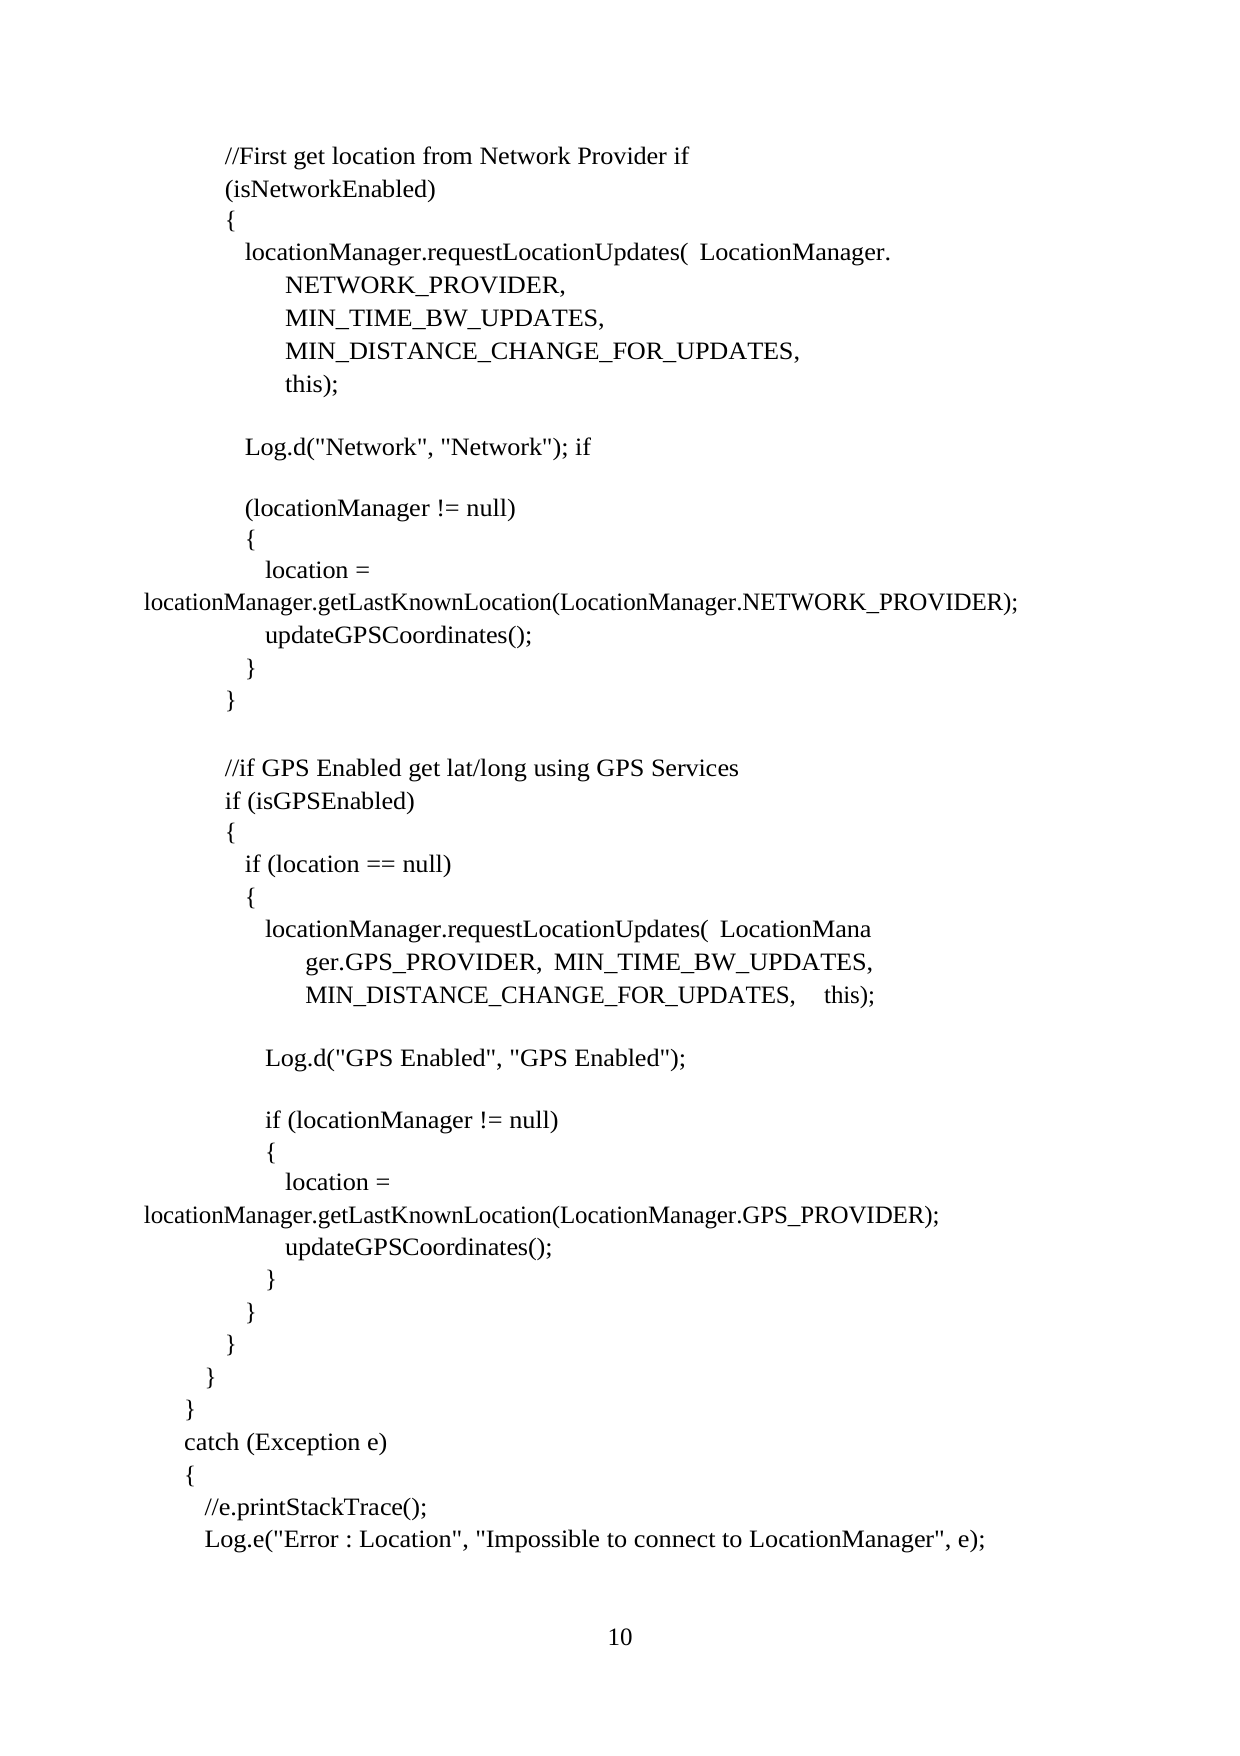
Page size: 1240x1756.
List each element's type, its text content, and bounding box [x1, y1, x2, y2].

text } [265, 1264, 1064, 1293]
text location = locationManager.getLastKnownLocation(LocationManager.GPS_PROVIDER); [144, 1167, 1064, 1229]
text //if GPS Enabled get lat/long using GPS Services if (isGPSEnabled) [224, 753, 748, 815]
text this); [285, 369, 1064, 398]
text locationManager.requestLocationUpdates( LocationManager.NETWORK_PROVIDER, MIN_TIME_BW_UPDATES, MIN_DISTANCE_CHANGE_FOR_UPDATES, [244, 237, 894, 364]
text } [204, 1362, 1064, 1390]
text location = locationManager.getLastKnownLocation(LocationManager.NETWORK_PROVIDER); [144, 555, 1064, 616]
text if (location == null) [244, 849, 1064, 878]
text Log.e("Error : Location", "Impossible to connect to LocationManager", e); [204, 1524, 1064, 1553]
text } [224, 1329, 1064, 1358]
text { [244, 524, 1064, 553]
text //First get location from Network Provider if (isNetworkEnabled) [224, 141, 894, 202]
text } [224, 686, 1064, 714]
text locationManager.requestLocationUpdates( LocationManager.GPS_PROVIDER, MIN_TIME_BW_UPDATES, MIN_DISTANCE_CHANGE_FOR_UPDATES, this); [265, 914, 884, 1009]
text } [184, 1394, 1064, 1423]
text updateGPSCoordinates(); [285, 1233, 1064, 1261]
text { [224, 819, 1064, 846]
text Log.d("Network", "Network"); if (locationManager != null) [244, 399, 748, 522]
text { [184, 1460, 1064, 1488]
text Log.d("GPS Enabled", "GPS Enabled"); if (locationManager != null) [265, 1017, 696, 1141]
text catch (Exception e) [184, 1427, 1064, 1456]
text { [265, 1141, 1064, 1166]
text updateGPSCoordinates(); [265, 620, 1064, 649]
text { [224, 206, 1064, 234]
text //e.printStackTrace(); [204, 1492, 1064, 1521]
text { [244, 882, 1064, 911]
text } [244, 1297, 1064, 1326]
text } [244, 653, 1064, 682]
